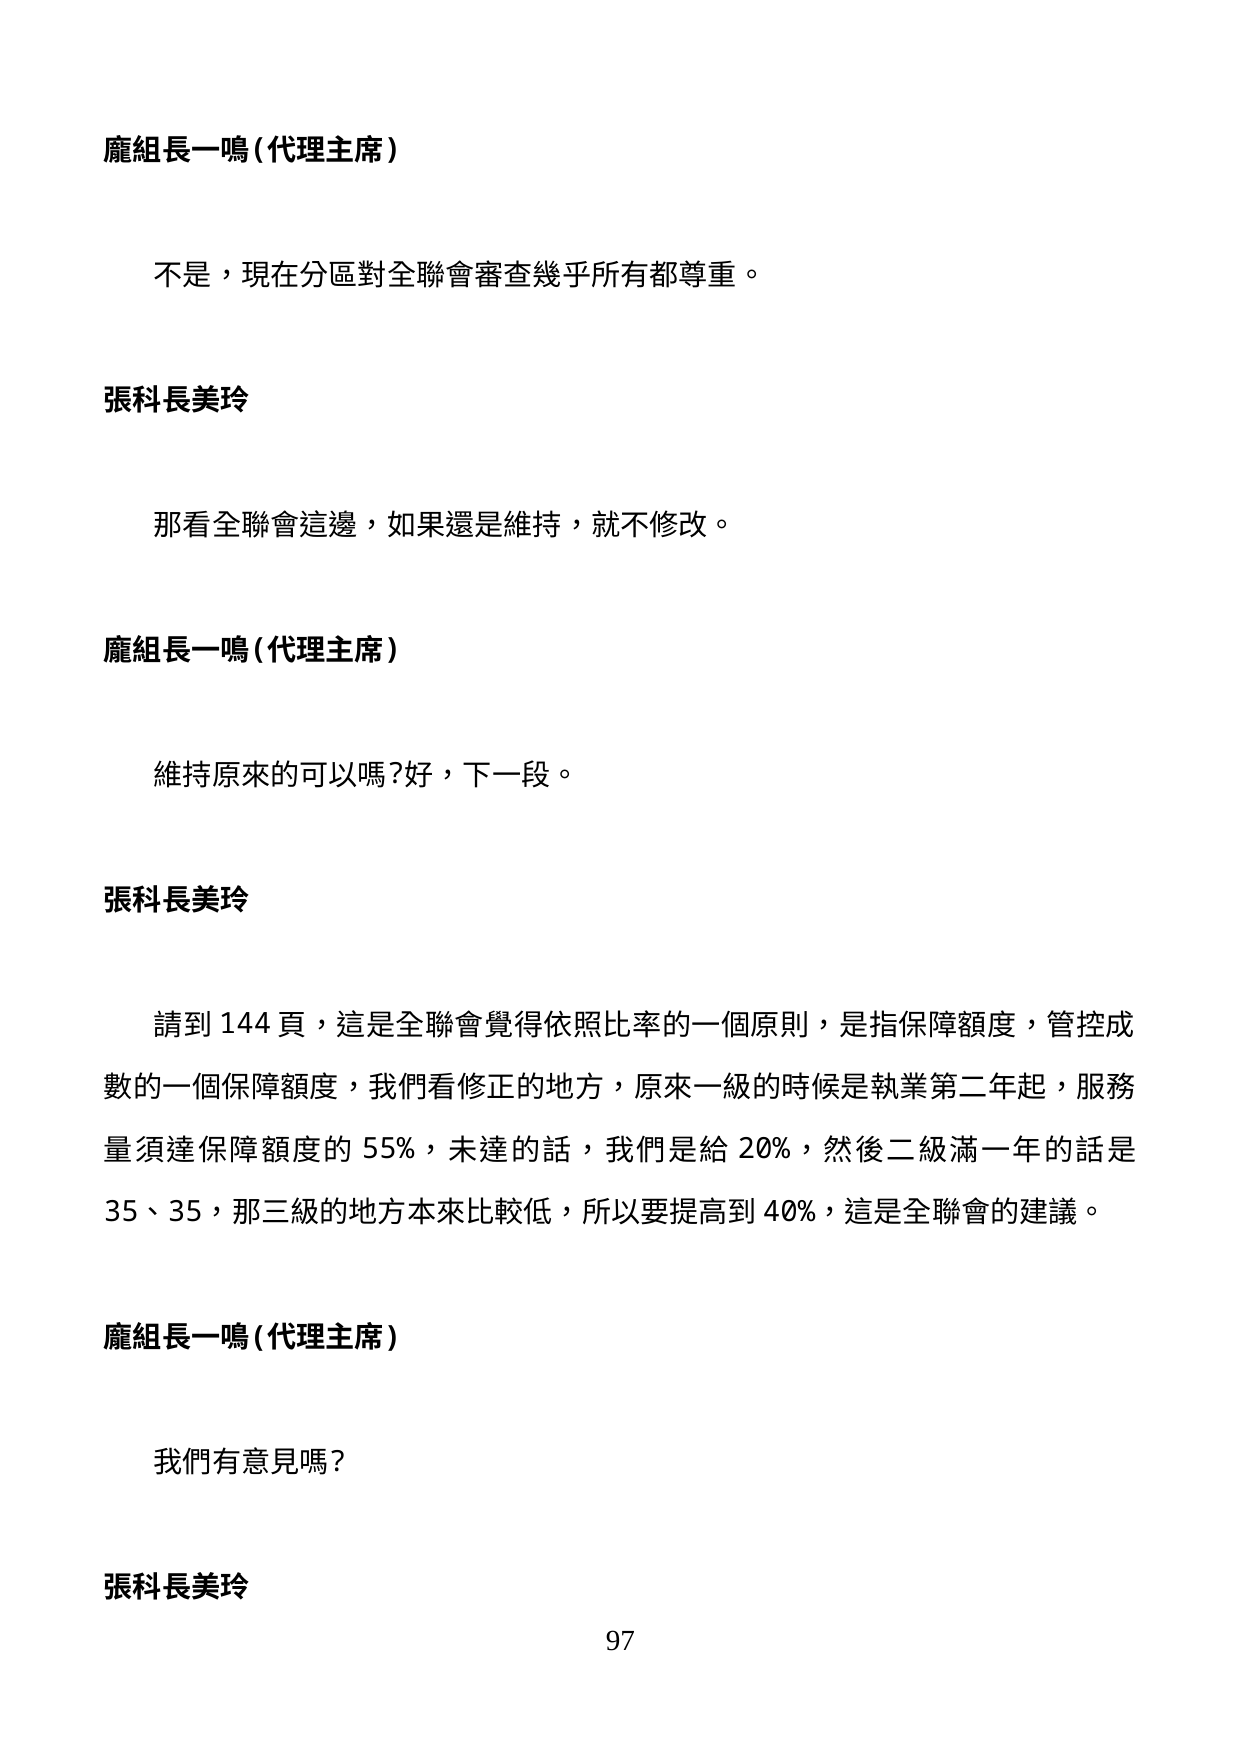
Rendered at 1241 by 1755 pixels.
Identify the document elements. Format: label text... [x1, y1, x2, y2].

text 我們有意見嗎? [103, 1418, 1137, 1481]
text 維持原來的可以嗎?好，下一段。 [103, 731, 1137, 793]
text 那看全聯會這邊，如果還是維持，就不修改。 [103, 481, 1137, 543]
text 龐組長一鳴(代理主席) [103, 1293, 1137, 1356]
text 請到144頁，這是全聯會覺得依照比率的一個原則，是指保障額度，管控成數的一個保障額度，我們看修正的地方，原來一級的時候是執業第二年起，服務量須達保障額度的55%，未達的話，我們是給20%，然後二級滿一年的話是35、35，那三級的地方本來比較低，所以要提高到40%，這是全聯會的建議。 [103, 981, 1137, 1231]
text 龐組長一鳴(代理主席) [103, 106, 1137, 168]
text 張科長美玲 [103, 856, 1137, 918]
text 張科長美玲 [103, 356, 1137, 418]
text 不是，現在分區對全聯會審查幾乎所有都尊重。 [103, 231, 1137, 293]
text 張科長美玲 [103, 1543, 1137, 1606]
text 龐組長一鳴(代理主席) [103, 606, 1137, 668]
